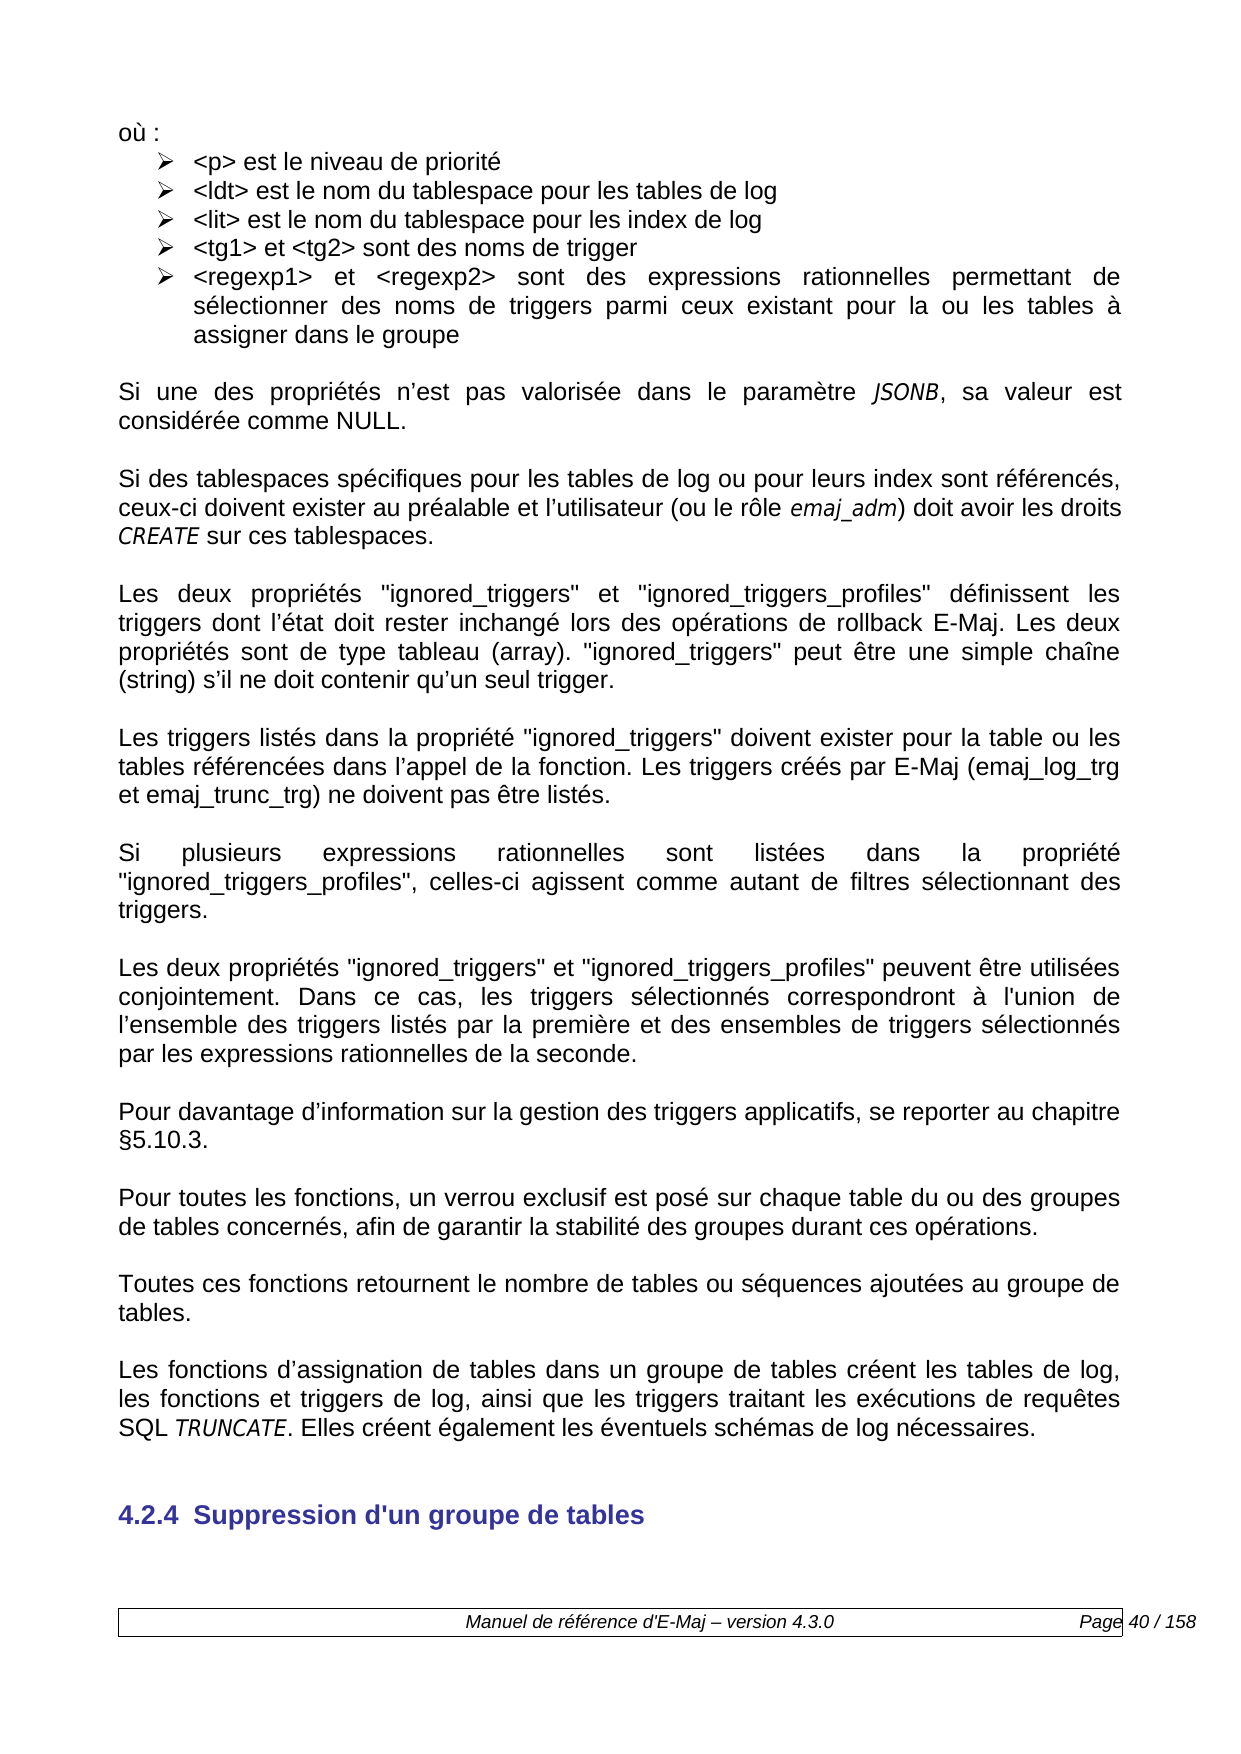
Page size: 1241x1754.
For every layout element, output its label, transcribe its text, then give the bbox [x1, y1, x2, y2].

text Les triggers listés dans la propriété "ignored_triggers" doivent exister pour la table ou les tables référencées dans l’appel de la fonction. Les triggers créés par E-Maj (emaj_log_trg et emaj_trunc_trg) ne doivent pas être listés. [118, 723, 1122, 809]
list <regexp1> et <regexp2> sont des expressions rationnelles permettant de sélectionner des noms de triggers parmi ceux existant pour la ou les tables à assigner dans le groupe [156, 262, 1122, 349]
text Si plusieurs expressions rationnelles sont listées dans la propriété "ignored_triggers_profiles", celles-ci agissent comme autant de filtres sélectionnant des triggers. [118, 838, 1122, 924]
text Les fonctions d’assignation de tables dans un groupe de tables créent les tables de log, les fonctions et triggers de log, ainsi que les triggers traitant les exécutions de requêtes SQL TRUNCATE. Elles créent également les éventuels schémas de log nécessaires. [118, 1355, 1122, 1442]
text Si des tablespaces spécifiques pour les tables de log ou pour leurs index sont référencés, ceux-ci doivent exister au préalable et l’utilisateur (ou le rôle emaj_adm) doit avoir les droits CREATE sur ces tablespaces. [118, 464, 1122, 550]
list <ldt> est le nom du tablespace pour les tables de log [156, 176, 1122, 204]
text Pour davantage d’information sur la gestion des triggers applicatifs, se reporter au chapitre §5.10.3. [118, 1096, 1122, 1154]
text Les deux propriétés "ignored_triggers" et "ignored_triggers_profiles" définissent les triggers dont l’état doit rester inchangé lors des opérations de rollback E-Maj. Les deux propriétés sont de type tableau (array). "ignored_triggers" peut être une simple chaîne (string) s’il ne doit contenir qu’un seul trigger. [118, 579, 1122, 694]
text Pour toutes les fonctions, un verrou exclusif est posé sur chaque table du ou des groupes de tables concernés, afin de garantir la stabilité des groupes durant ces opérations. [118, 1183, 1122, 1240]
text Si une des propriétés n’est pas valorisée dans le paramètre JSONB, sa valeur est considérée comme NULL. [118, 377, 1122, 435]
text Toutes ces fonctions retournent le nombre de tables ou séquences ajoutées au groupe de tables. [118, 1269, 1122, 1326]
text où : [118, 118, 1122, 147]
text Les deux propriétés "ignored_triggers" et "ignored_triggers_profiles" peuvent être utilisées conjointement. Dans ce cas, les triggers sélectionnés correspondront à l'union de l’ensemble des triggers listés par la première et des ensembles de triggers sélectionnés par les expressions rationnelles de la seconde. [118, 953, 1122, 1068]
list <p> est le niveau de priorité [156, 147, 1122, 176]
subtitle Suppression d'un groupe de tables [118, 1499, 1122, 1530]
list <tg1> et <tg2> sont des noms de trigger [156, 233, 1122, 262]
list <lit> est le nom du tablespace pour les index de log [156, 204, 1122, 233]
